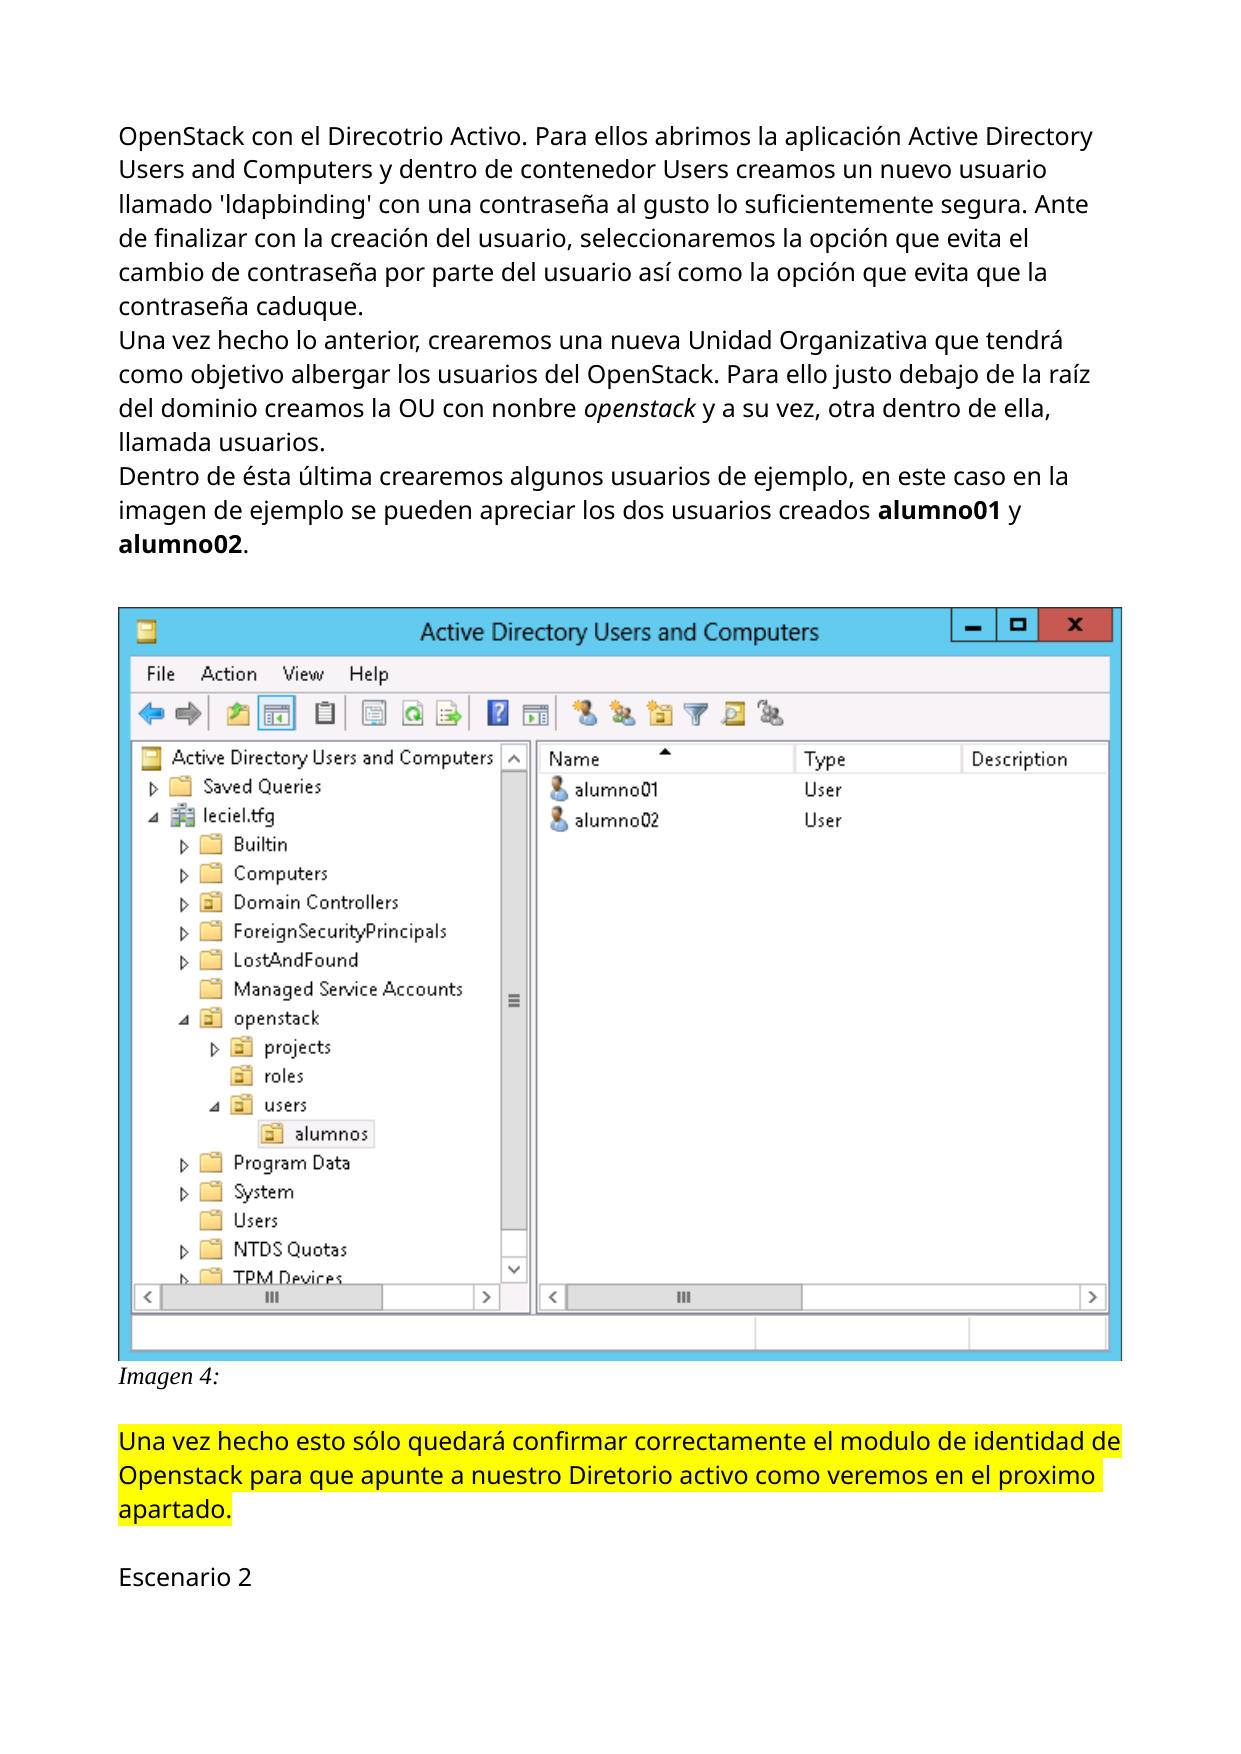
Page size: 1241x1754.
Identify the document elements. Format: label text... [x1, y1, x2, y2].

text Imagen 4: [118, 1361, 1122, 1389]
text Una vez hecho lo anterior, crearemos una nueva Unidad Organizativa que tendrá como objetivo albergar los usuarios del OpenStack. Para ello justo debajo de la raíz del dominio creamos la OU con nonbre openstack y a su vez, otra dentro de ella, llamada usuarios. [118, 322, 1122, 459]
text Una vez hecho esto sólo quedará confirmar correctamente el modulo de identidad de Openstack para que apunte a nuestro Diretorio activo como veremos en el proximo apartado. [118, 1424, 1122, 1526]
text Dentro de ésta última crearemos algunos usuarios de ejemplo, en este caso en la imagen de ejemplo se pueden apreciar los dos usuarios creados alumno01 y alumno02. [118, 459, 1122, 561]
text OpenStack con el Direcotrio Activo. Para ellos abrimos la aplicación Active Directory Users and Computers y dentro de contenedor Users creamos un nuevo usuario llamado 'ldapbinding' con una contraseña al gusto lo suficientemente segura. Ante de finalizar con la creación del usuario, seleccionaremos la opción que evita el cambio de contraseña por parte del usuario así como la opción que evita que la contraseña caduque. [118, 118, 1122, 322]
picture [118, 607, 1123, 1361]
text Escenario 2 [118, 1560, 1122, 1594]
